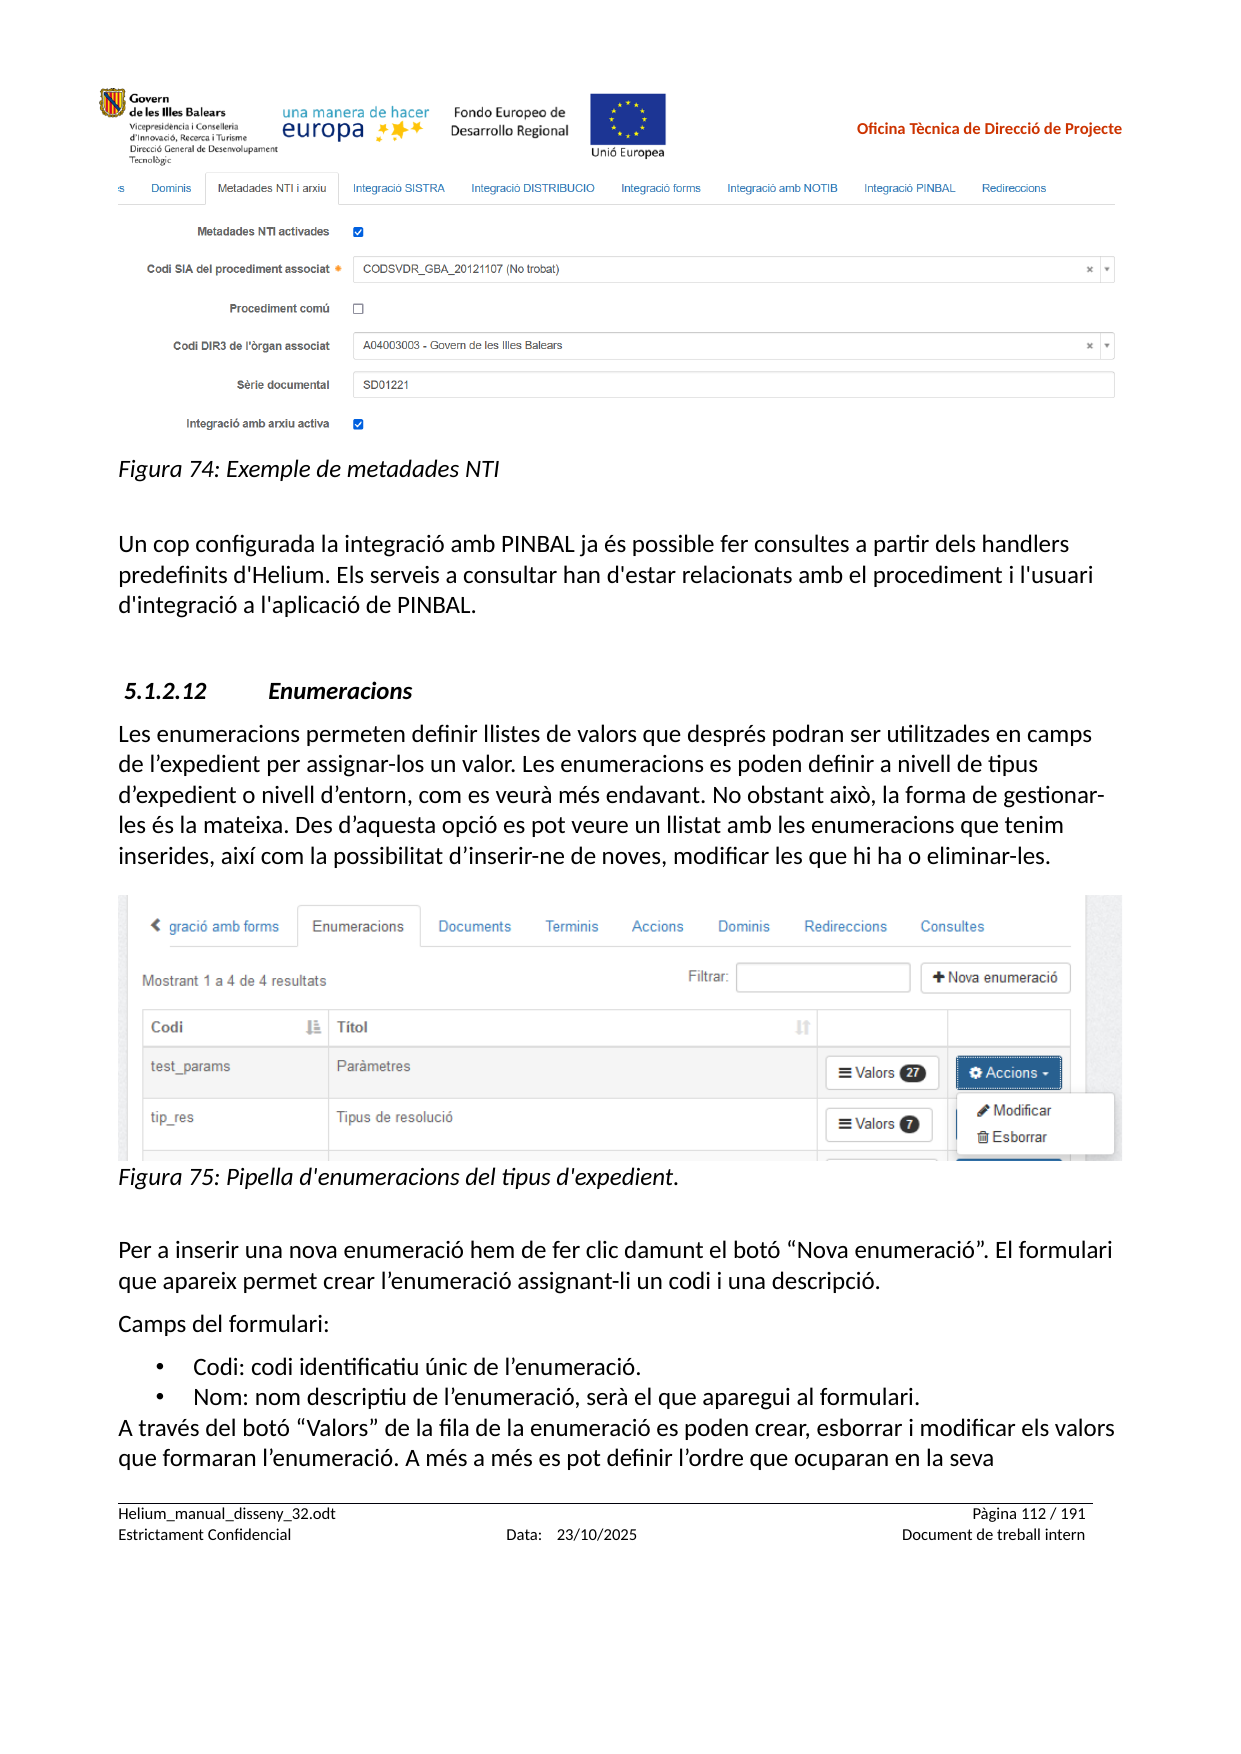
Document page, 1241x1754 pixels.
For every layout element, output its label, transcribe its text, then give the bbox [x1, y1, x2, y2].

subtitle Enumeracions [118, 675, 1122, 706]
text A través del botó “Valors” de la fila de la enumeració es poden crear, esborrar i modificar els valors que formaran l’enumeració. A més a més es pot definir l’ordre que ocuparan en la seva [118, 1412, 1122, 1473]
text Figura 74: Exemple de metadades NTI [118, 454, 1122, 484]
text Camps del formulari: [118, 1308, 1122, 1338]
picture [118, 167, 1123, 454]
list Nom: nom descriptiu de l’enumeració, serà el que aparegui al formulari. [156, 1381, 1122, 1412]
text Per a inserir una nova enumeració hem de fer clic damunt el botó “Nova enumeració”. El formulari que apareix permet crear l’enumeració assignant-li un codi i una descripció. [118, 1234, 1122, 1295]
text Un cop configurada la integració amb PINBAL ja és possible fer consultes a partir dels handlers predefinits d'Helium. Els serveis a consultar han d'estar relacionats amb el procediment i l'usuari d'integració a l'aplicació de PINBAL. [118, 528, 1122, 620]
picture [99, 87, 668, 166]
picture [118, 895, 1123, 1161]
text Les enumeracions permeten definir llistes de valors que després podran ser utilitzades en camps de l’expedient per assignar-los un valor. Les enumeracions es poden definir a nivell de tipus d’expedient o nivell d’entorn, com es veurà més endavant. No obstant això, la forma de gestionar-les és la mateixa. Des d’aquesta opció es pot veure un llistat amb les enumeracions que tenim inserides, així com la possibilitat d’inserir-ne de noves, modificar les que hi ha o eliminar-les. [118, 718, 1122, 871]
list Codi: codi identificatiu únic de l’enumeració. [156, 1351, 1122, 1381]
text Figura 75: Pipella d'enumeracions del tipus d'expedient. [118, 1161, 1122, 1191]
